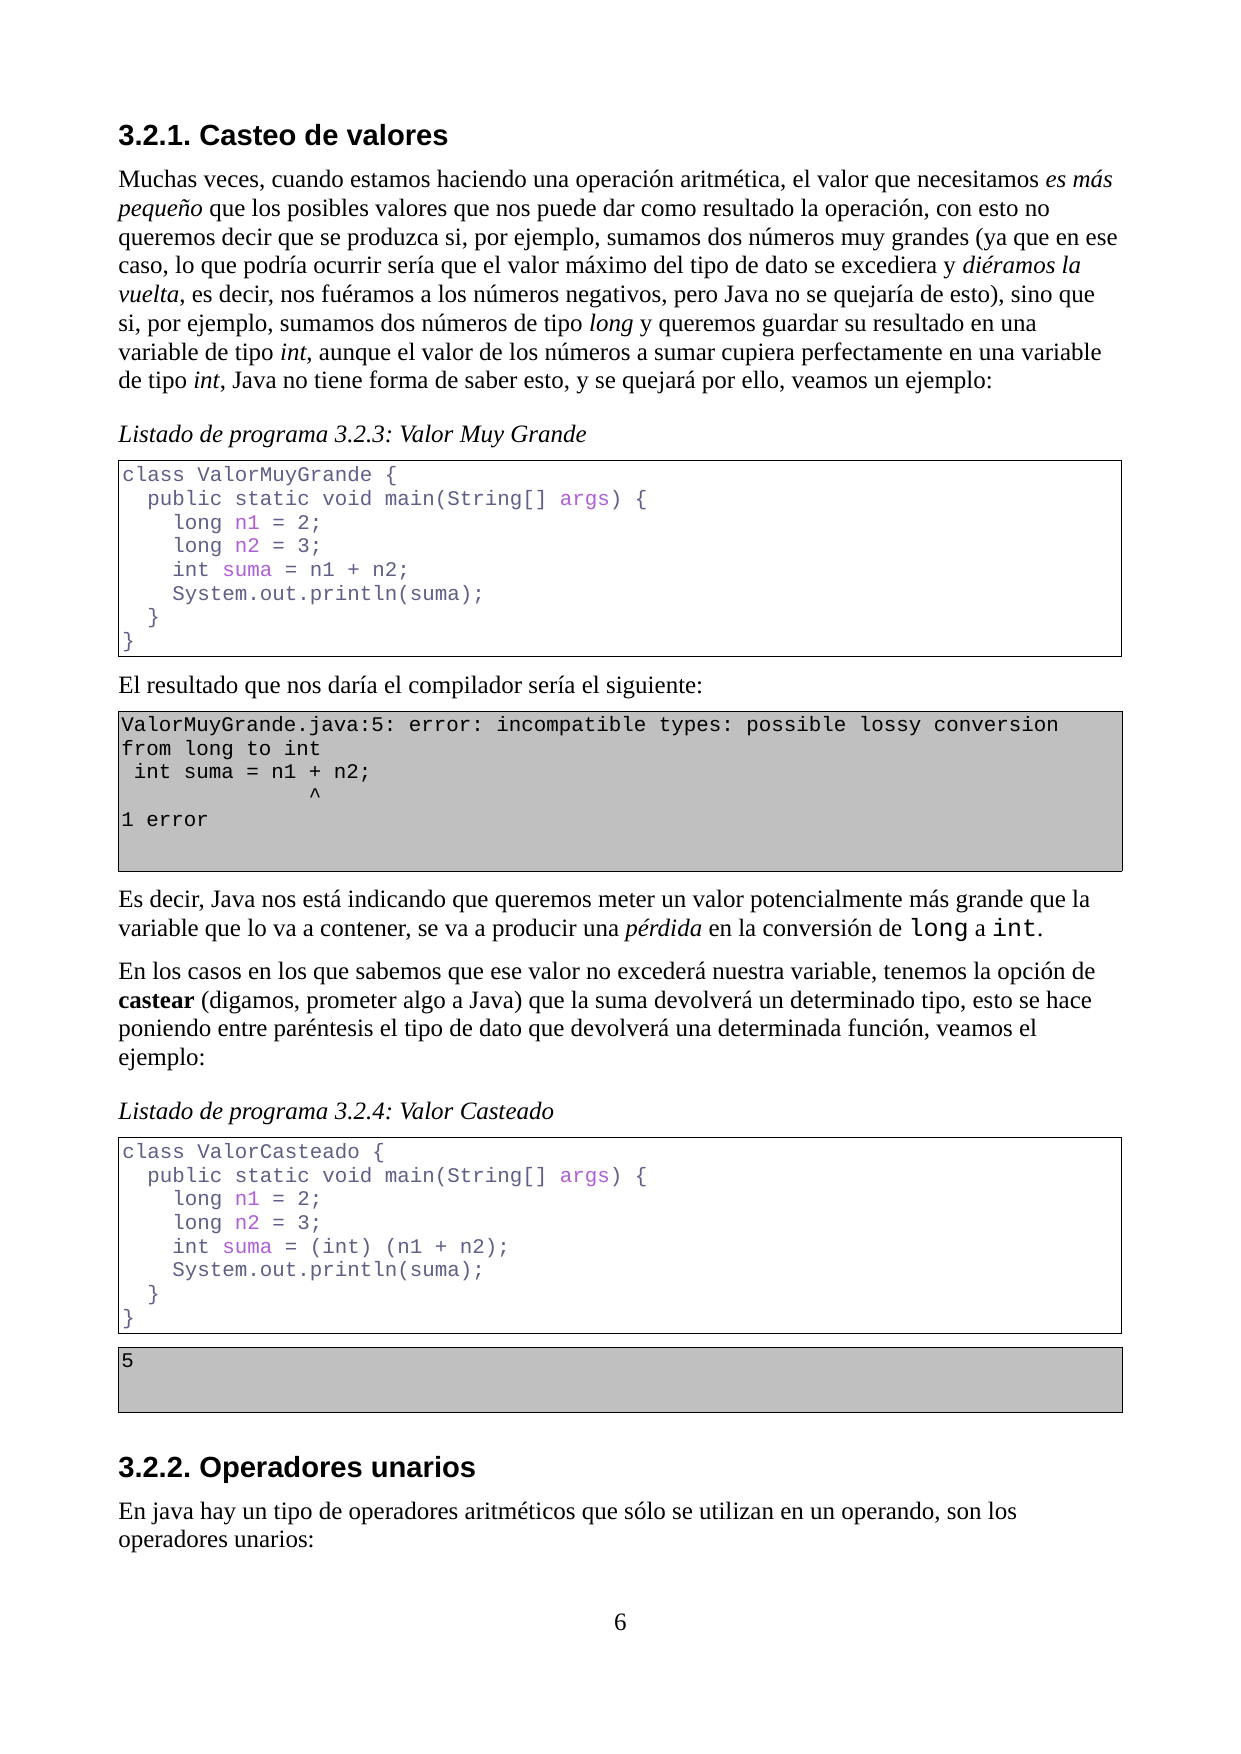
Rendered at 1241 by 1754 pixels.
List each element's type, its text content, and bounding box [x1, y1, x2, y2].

text int suma = n1 + n2; [119, 758, 1122, 782]
text 1 error [119, 806, 1122, 832]
text long n2 = 3; [119, 1208, 1121, 1232]
text ^ [119, 782, 1122, 806]
text int suma = n1 + n2; [119, 555, 1121, 579]
text ValorMuyGrande.java:5: error: incompatible types: possible lossy conversion from long to int [119, 712, 1122, 758]
subtitle Casteo de valores [118, 118, 1122, 152]
subtitle Operadores unarios [118, 1450, 1122, 1483]
text Es decir, Java nos está indicando que queremos meter un valor potencialmente más grande que la variable que lo va a contener, se va a producir una pérdida en la conversión de long a int. [118, 884, 1122, 943]
list Listado de programa 3.2.3: Valor Muy Grande [118, 419, 1122, 448]
text Muchas veces, cuando estamos haciendo una operación aritmética, el valor que necesitamos es más pequeño que los posibles valores que nos puede dar como resultado la operación, con esto no queremos decir que se produzca si, por ejemplo, sumamos dos números muy grandes (ya que en ese caso, lo que podría ocurrir sería que el valor máximo del tipo de dato se excediera y diéramos la vuelta, es decir, nos fuéramos a los números negativos, pero Java no se quejaría de esto), sino que si, por ejemplo, sumamos dos números de tipo long y queremos guardar su resultado en una variable de tipo int, aunque el valor de los números a sumar cupiera perfectamente en una variable de tipo int, Java no tiene forma de saber esto, y se quejará por ello, veamos un ejemplo: [118, 164, 1122, 394]
text public static void main(String[] args) { [119, 484, 1121, 508]
text System.out.println(suma); [119, 1255, 1121, 1279]
text 5 [119, 1348, 1122, 1373]
text long n1 = 2; [119, 1184, 1121, 1208]
text En java hay un tipo de operadores aritméticos que sólo se utilizan en un operando, son los operadores unarios: [118, 1496, 1122, 1553]
text class ValorMuyGrande { [119, 461, 1121, 484]
text } [119, 1279, 1121, 1303]
text } [119, 626, 1121, 656]
text En los casos en los que sabemos que ese valor no excederá nuestra variable, tenemos la opción de castear (digamos, prometer algo a Java) que la suma devolverá un determinado tipo, esto se hace poniendo entre paréntesis el tipo de dato que devolverá una determinada función, veamos el ejemplo: [118, 956, 1122, 1071]
text int suma = (int) (n1 + n2); [119, 1232, 1121, 1255]
text } [119, 1303, 1121, 1333]
text System.out.println(suma); [119, 579, 1121, 602]
text class ValorCasteado { [119, 1138, 1121, 1161]
text El resultado que nos daría el compilador sería el siguiente: [118, 670, 1122, 699]
text } [119, 602, 1121, 626]
text public static void main(String[] args) { [119, 1161, 1121, 1184]
text long n2 = 3; [119, 531, 1121, 555]
list Listado de programa 3.2.4: Valor Casteado [118, 1096, 1122, 1125]
text long n1 = 2; [119, 508, 1121, 531]
